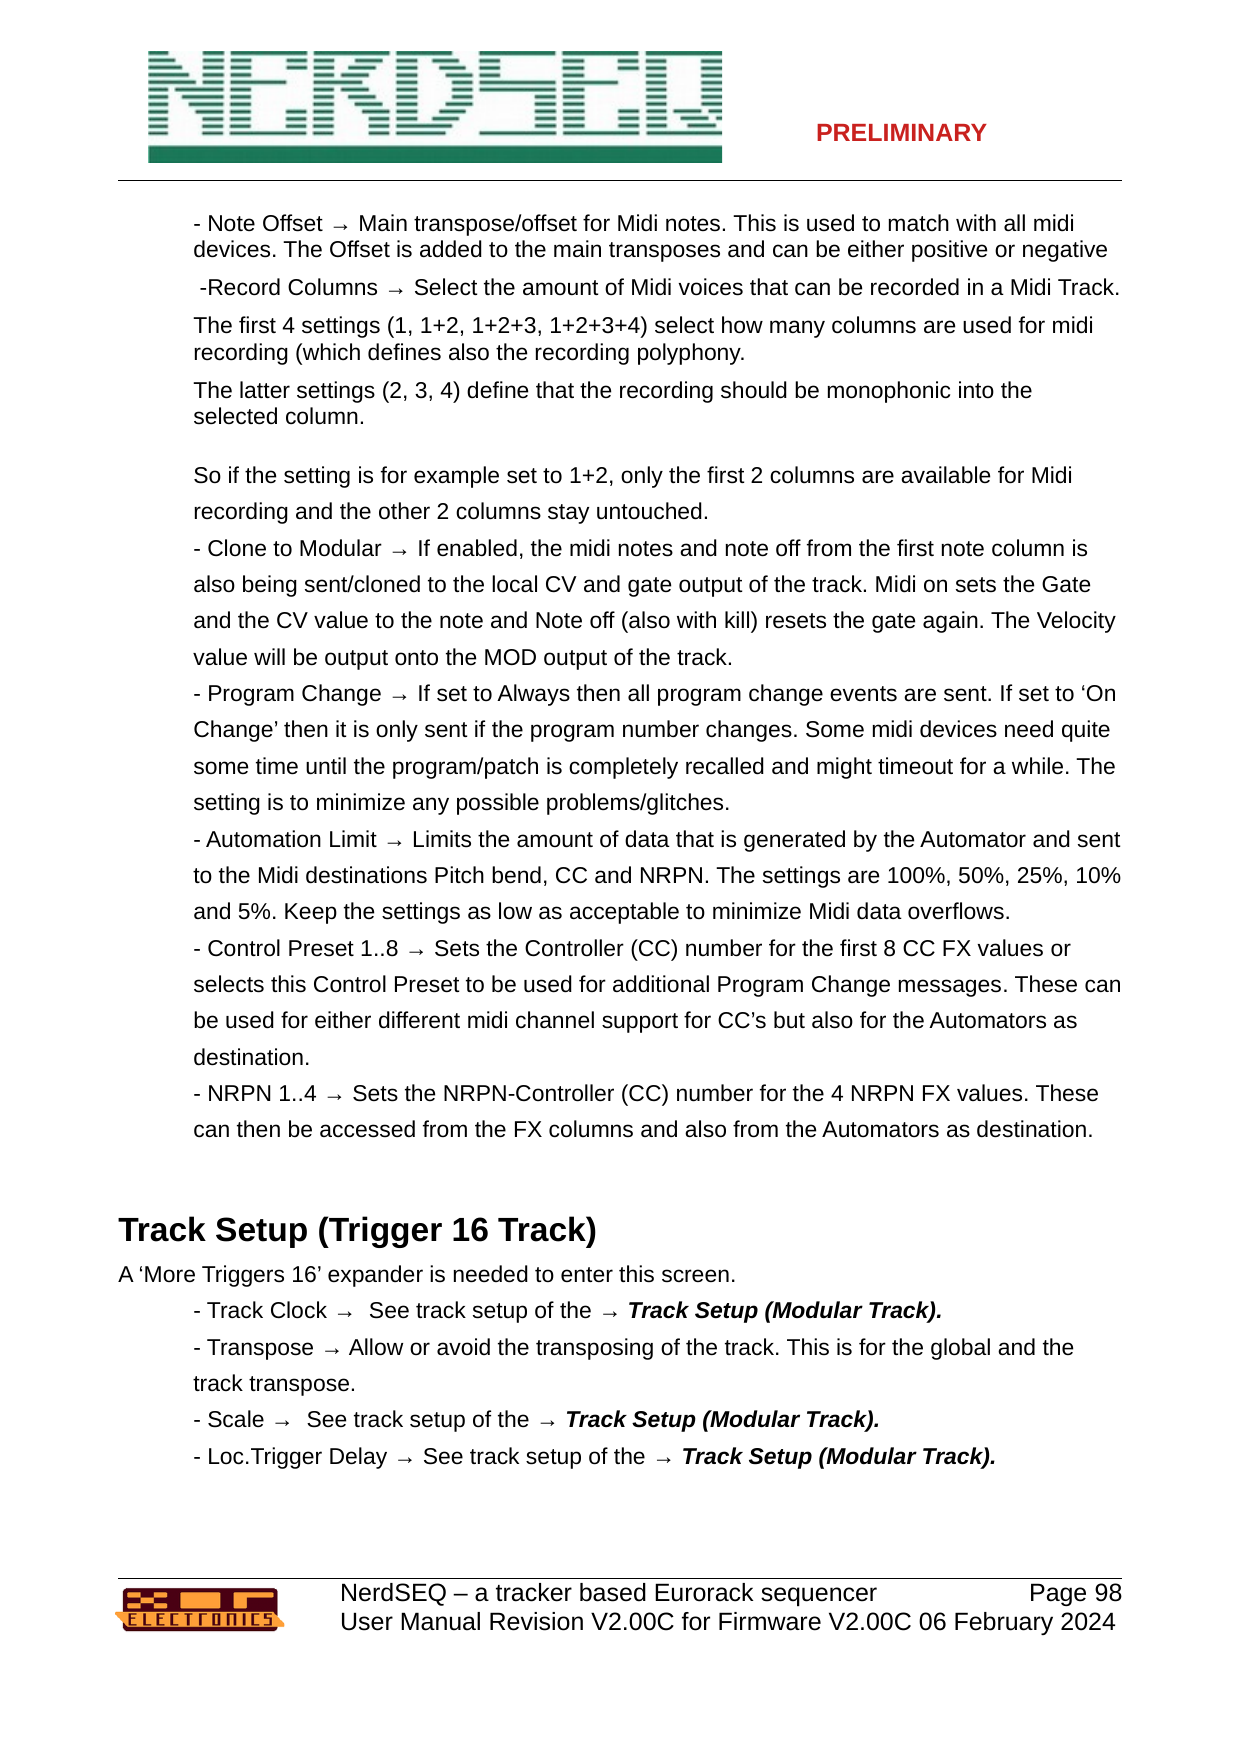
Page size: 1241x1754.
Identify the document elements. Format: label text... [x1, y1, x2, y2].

text -Record Columns → Select the amount of Midi voices that can be recorded in a Midi Track. [193, 274, 1122, 301]
text So if the setting is for example set to 1+2, only the first 2 columns are available for Midi recording and the other 2 columns stay untouched. [193, 462, 1122, 525]
text - NRPN 1..4 → Sets the NRPN-Controller (CC) number for the 4 NRPN FX values. These can then be accessed from the FX columns and also from the Automators as destination. [193, 1080, 1122, 1143]
text A ‘More Triggers 16’ expander is needed to enter this screen. [118, 1261, 1122, 1287]
text - Track Clock → See track setup of the → Track Setup (Modular Track). [193, 1297, 1122, 1324]
text - Note Offset → Main transpose/offset for Midi notes. This is used to match with all midi devices. The Offset is added to the main transposes and can be either positive or negative [193, 209, 1122, 262]
text - Transpose → Allow or avoid the transposing of the track. This is for the global and the track transpose. [193, 1334, 1122, 1396]
picture [148, 51, 723, 163]
text The first 4 settings (1, 1+2, 1+2+3, 1+2+3+4) select how many columns are used for midi recording (which defines also the recording polyphony. [193, 312, 1122, 365]
subtitle Track Setup (Trigger 16 Track) [118, 1210, 1122, 1248]
text - Program Change → If set to Always then all program change events are sent. If set to ‘On Change’ then it is only sent if the program number changes. Some midi devices need quite some time until the program/patch is completely recalled and might timeout for a while. The setting is to minimize any possible problems/glitches. [193, 680, 1122, 816]
text - Control Preset 1..8 → Sets the Controller (CC) number for the first 8 CC FX values or selects this Control Preset to be used for additional Program Change messages. These can be used for either different midi channel support for CC’s but also for the Automators as destination. [193, 934, 1122, 1070]
text - Scale → See track setup of the → Track Setup (Modular Track). [193, 1406, 1122, 1433]
text - Clone to Modular → If enabled, the midi notes and note off from the first note column is also being sent/cloned to the local CV and gate output of the track. Midi on sets the Gate and the CV value to the note and Note off (also with kill) resets the gate again. The Velocity value will be output onto the MOD output of the track. [193, 535, 1122, 670]
text - Loc.Trigger Delay → See track setup of the → Track Setup (Modular Track). [193, 1443, 1122, 1469]
text The latter settings (2, 3, 4) define that the recording should be monophonic into the selected column. [193, 377, 1122, 430]
picture [115, 1584, 285, 1634]
text - Automation Limit → Limits the amount of data that is generated by the Automator and sent to the Midi destinations Pitch bend, CC and NRPN. The settings are 100%, 50%, 25%, 10% and 5%. Keep the settings as low as acceptable to minimize Midi data overflows. [193, 826, 1122, 924]
